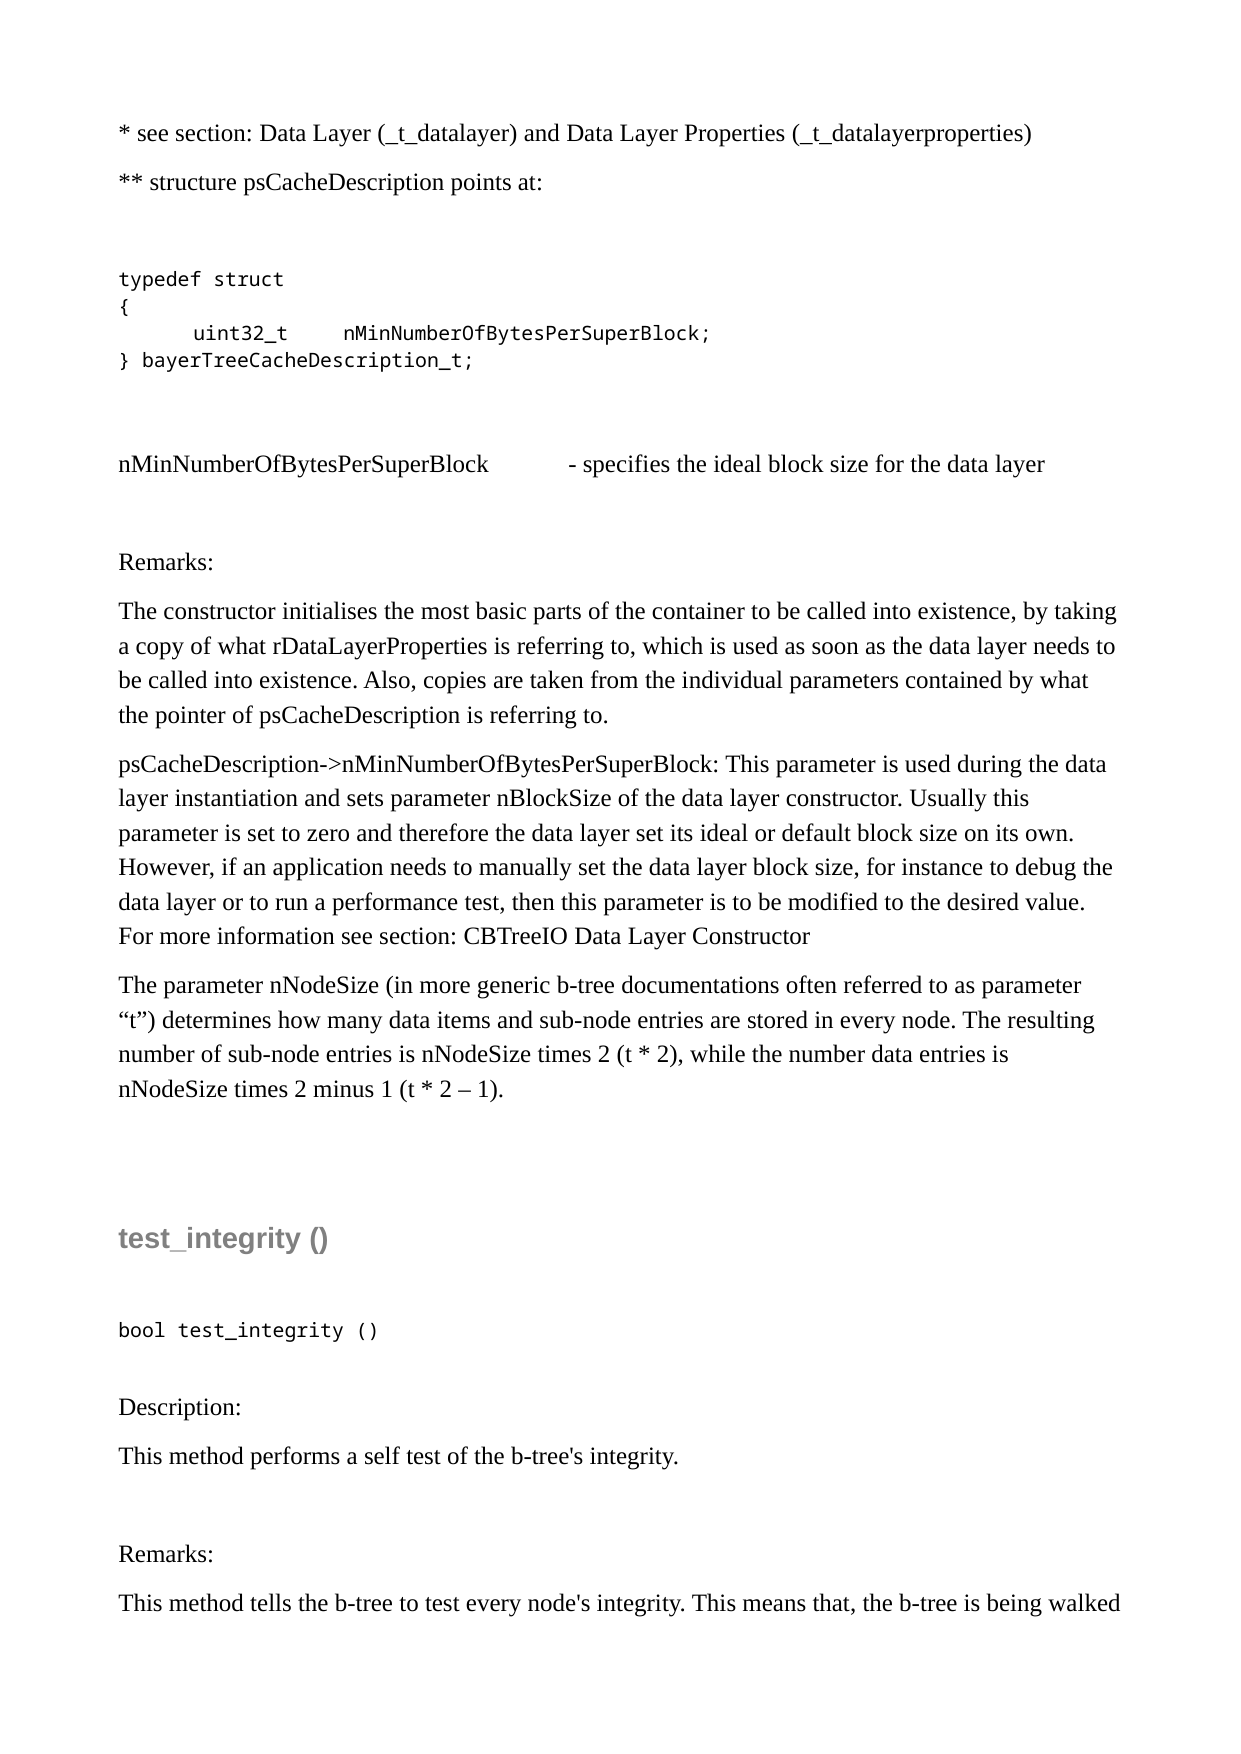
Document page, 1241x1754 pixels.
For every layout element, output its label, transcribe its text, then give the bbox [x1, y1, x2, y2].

text { [118, 292, 1122, 319]
text * see section: Data Layer (_t_datalayer) and Data Layer Properties (_t_datalayerproperties) [118, 118, 1122, 147]
text uint32_t nMinNumberOfBytesPerSuperBlock; [118, 319, 1122, 346]
text This method performs a self test of the b-tree's integrity. [118, 1441, 1122, 1470]
text This method tells the b-tree to test every node's integrity. This means that, the b-tree is being walked [118, 1588, 1122, 1617]
text Remarks: [118, 1539, 1122, 1568]
text } bayerTreeCacheDescription_t; [118, 346, 1122, 373]
text The constructor initialises the most basic parts of the container to be called into existence, by taking a copy of what rDataLayerProperties is referring to, which is used as soon as the data layer needs to be called into existence. Also, copies are taken from the individual parameters contained by what the pointer of psCacheDescription is referring to. [118, 596, 1122, 729]
text nMinNumberOfBytesPerSuperBlock - specifies the ideal block size for the data layer [118, 449, 1122, 478]
text typedef struct [118, 265, 1122, 292]
text bool test_integrity () [118, 1316, 1122, 1343]
text Description: [118, 1392, 1122, 1421]
subtitle test_integrity () [118, 1221, 1122, 1254]
text psCacheDescription->nMinNumberOfBytesPerSuperBlock: This parameter is used during the data layer instantiation and sets parameter nBlockSize of the data layer constructor. Usually this parameter is set to zero and therefore the data layer set its ideal or default block size on its own. However, if an application needs to manually set the data layer block size, for instance to debug the data layer or to run a performance test, then this parameter is to be modified to the desired value. For more information see section: CBTreeIO Data Layer Constructor [118, 749, 1122, 950]
text ** structure psCacheDescription points at: [118, 167, 1122, 196]
text Remarks: [118, 547, 1122, 576]
text The parameter nNodeSize (in more generic b-tree documentations often referred to as parameter “t”) determines how many data items and sub-node entries are stored in every node. The resulting number of sub-node entries is nNodeSize times 2 (t * 2), while the number data entries is nNodeSize times 2 minus 1 (t * 2 – 1). [118, 970, 1122, 1103]
